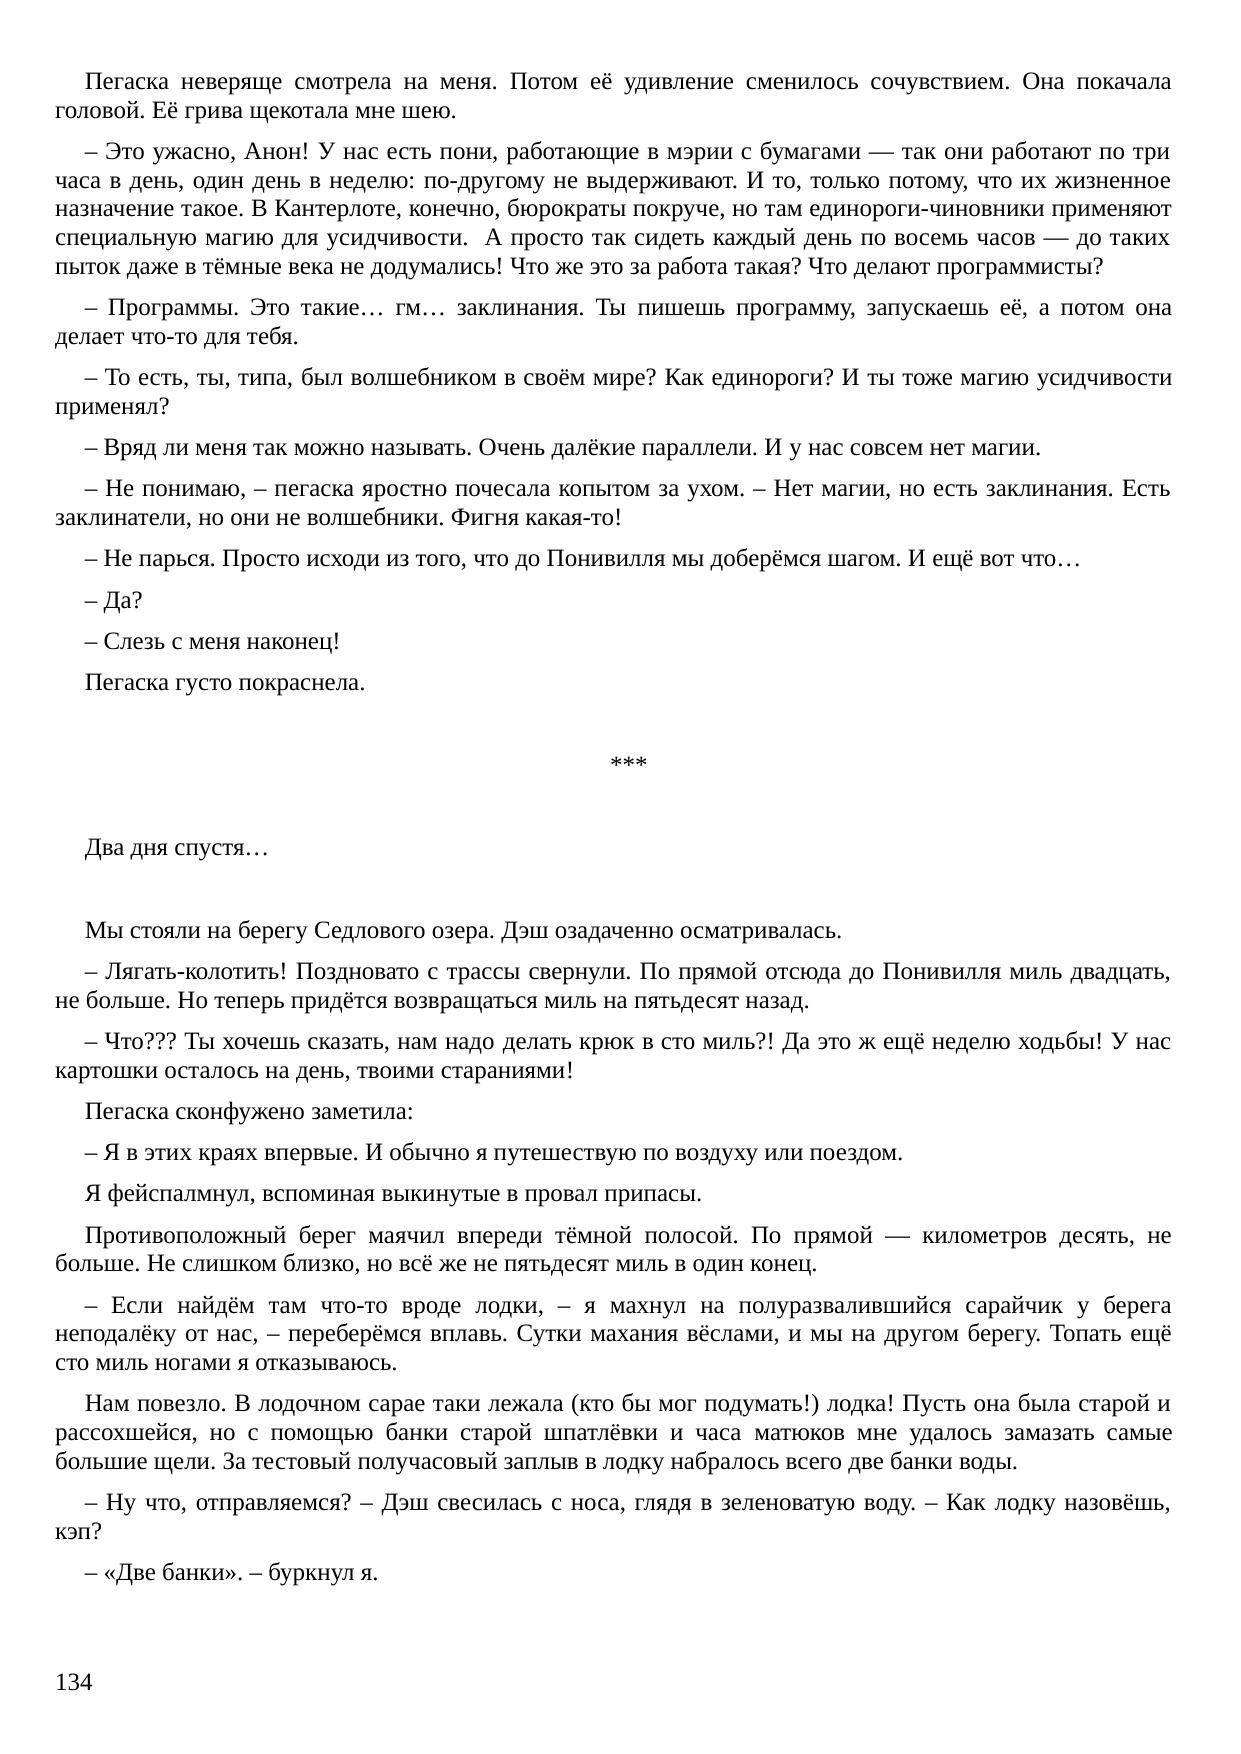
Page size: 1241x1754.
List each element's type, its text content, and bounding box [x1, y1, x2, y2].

text – Не понимаю, – пегаска яростно почесала копытом за ухом. – Нет магии, но есть заклинания. Есть заклинатели, но они не волшебники. Фигня какая-то! [55, 473, 1173, 531]
text Пегаска неверяще смотрела на меня. Потом её удивление сменилось сочувствием. Она покачала головой. Её грива щекотала мне шею. [55, 66, 1173, 123]
text Мы стояли на берегу Седлового озера. Дэш озадаченно осматривалась. [55, 915, 1173, 943]
text – Лягать-колотить! Поздновато с трассы свернули. По прямой отсюда до Понивилля миль двадцать, не больше. Но теперь придётся возвращаться миль на пятьдесят назад. [55, 956, 1173, 1013]
text – Не парься. Просто исходи из того, что до Понивилля мы доберёмся шагом. И ещё вот что… [55, 543, 1173, 572]
text – Если найдём там что-то вроде лодки, – я махнул на полуразвалившийся сарайчик у берега неподалёку от нас, – переберёмся вплавь. Сутки махания вёслами, и мы на другом берегу. Топать ещё сто миль ногами я отказываюсь. [55, 1290, 1173, 1376]
text – Ну что, отправляемся? – Дэш свесилась с носа, глядя в зеленоватую воду. – Как лодку назовёшь, кэп? [55, 1487, 1173, 1545]
text – Да? [55, 585, 1173, 613]
text Пегаска сконфужено заметила: [55, 1096, 1173, 1125]
text Я фейспалмнул, вспоминая выкинутые в провал припасы. [55, 1178, 1173, 1207]
text – Вряд ли меня так можно называть. Очень далёкие параллели. И у нас совсем нет магии. [55, 432, 1173, 461]
text Нам повезло. В лодочном сарае таки лежала (кто бы мог подумать!) лодка! Пусть она была старой и рассохшейся, но с помощью банки старой шпатлёвки и часа матюков мне удалось замазать самые большие щели. За тестовый получасовый заплыв в лодку набралось всего две банки воды. [55, 1388, 1173, 1475]
text *** [55, 750, 1173, 778]
text – «Две банки». – буркнул я. [55, 1557, 1173, 1586]
text – То есть, ты, типа, был волшебником в своём мире? Как единороги? И ты тоже магию усидчивости применял? [55, 362, 1173, 420]
text Два дня спустя… [55, 832, 1173, 861]
text – Программы. Это такие… гм… заклинания. Ты пишешь программу, запускаешь её, а потом она делает что-то для тебя. [55, 292, 1173, 350]
text – Я в этих краях впервые. И обычно я путешествую по воздуху или поездом. [55, 1137, 1173, 1166]
text – Слезь с меня наконец! [55, 626, 1173, 655]
text – Это ужасно, Анон! У нас есть пони, работающие в мэрии с бумагами — так они работают по три часа в день, один день в неделю: по-другому не выдерживают. И то, только потому, что их жизненное назначение такое. В Кантерлоте, конечно, бюрократы покруче, но там единороги-чиновники применяют специальную магию для усидчивости. А просто так сидеть каждый день по восемь часов — до таких пыток даже в тёмные века не додумались! Что же это за работа такая? Что делают программисты? [55, 136, 1173, 280]
text Пегаска густо покраснела. [55, 667, 1173, 696]
text Противоположный берег маячил впереди тёмной полосой. По прямой — километров десять, не больше. Не слишком близко, но всё же не пятьдесят миль в один конец. [55, 1220, 1173, 1277]
text – Что??? Ты хочешь сказать, нам надо делать крюк в сто миль?! Да это ж ещё неделю ходьбы! У нас картошки осталось на день, твоими стараниями! [55, 1026, 1173, 1083]
